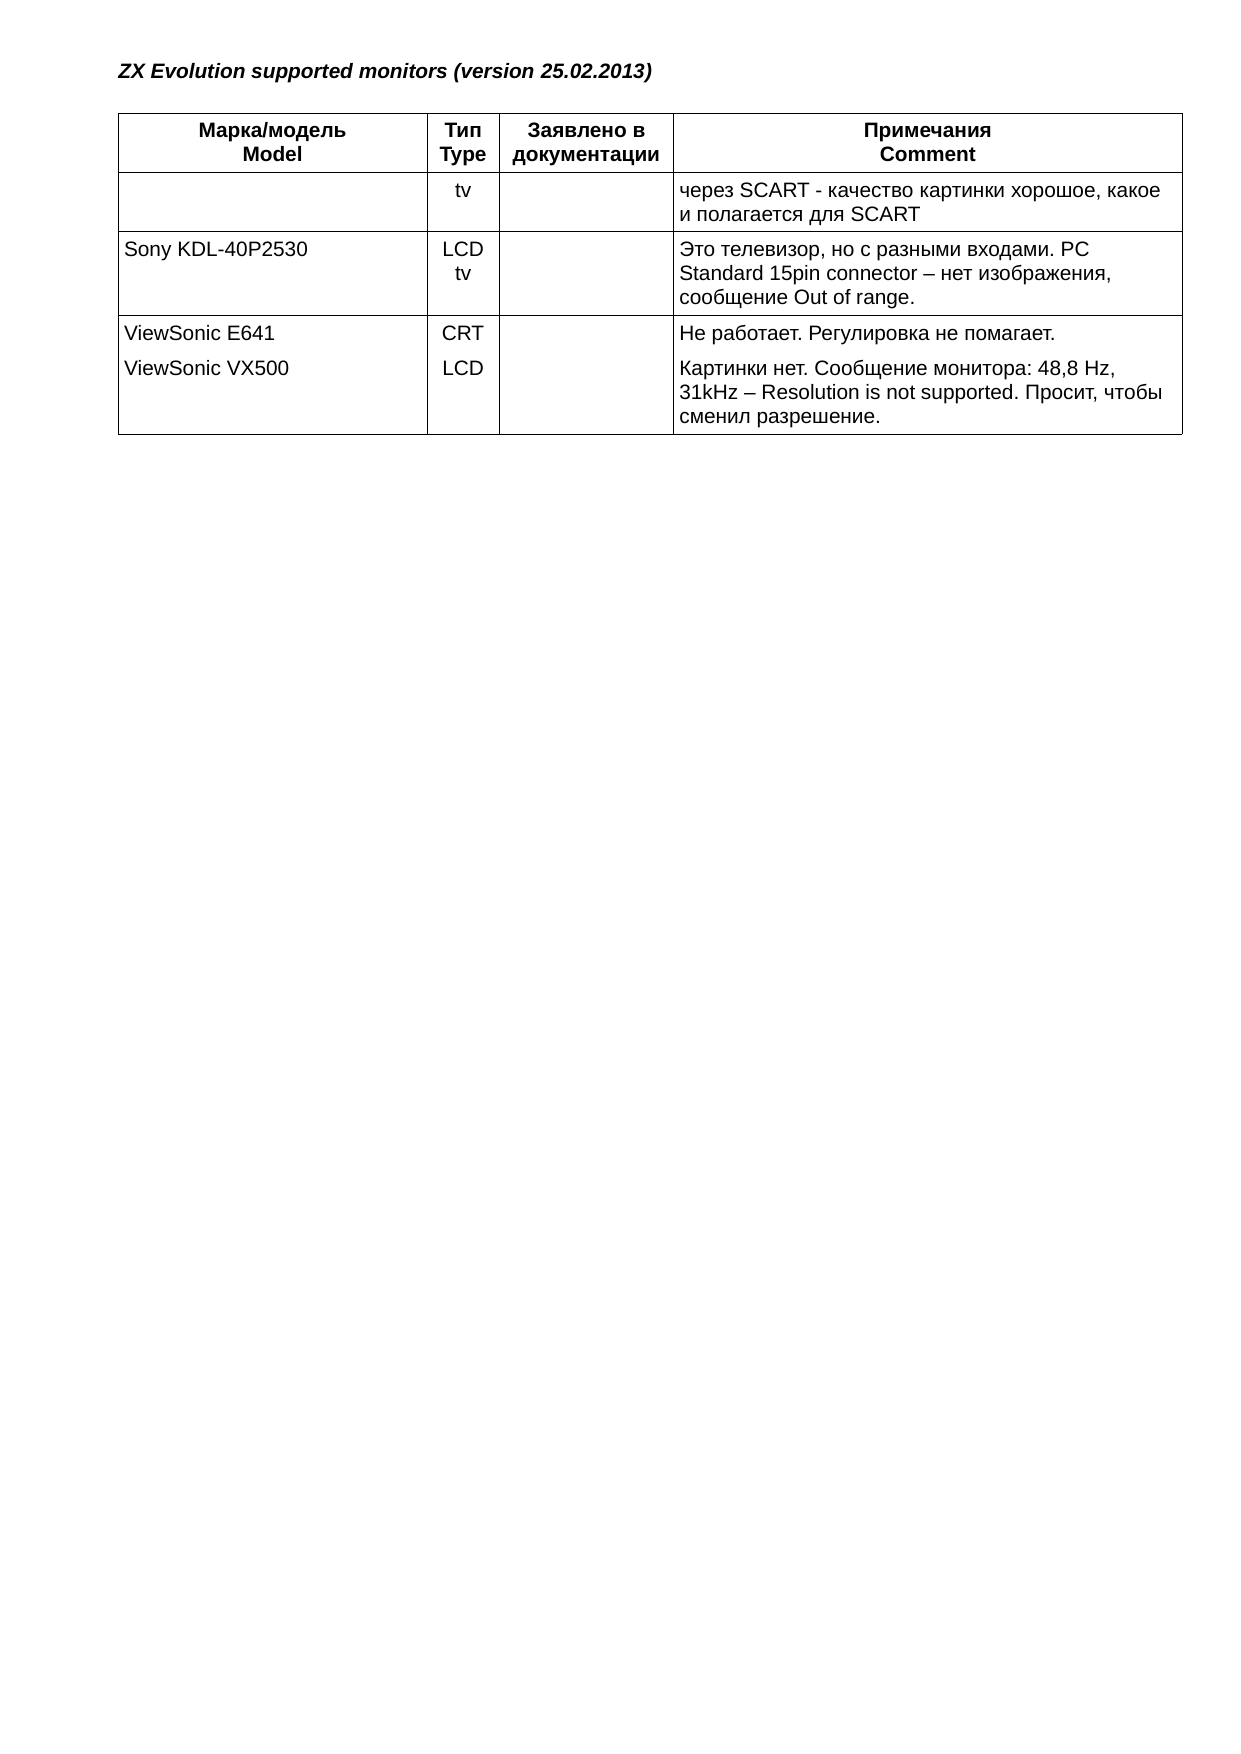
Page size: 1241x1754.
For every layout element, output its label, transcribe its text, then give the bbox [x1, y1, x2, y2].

table_cell LCD tv [428, 232, 499, 315]
table_cell tv [428, 173, 499, 231]
table_cell [500, 232, 673, 315]
table_cell LCD [428, 350, 499, 434]
table_header Тип Type [428, 114, 499, 172]
table_cell через SCART - качество картинки хорошое, какое и полагается для SCART [674, 173, 1182, 231]
table_cell [119, 173, 427, 231]
table_cell [500, 350, 673, 434]
table_cell Не работает. Регулировка не помагает. [674, 316, 1182, 350]
table_header Марка/модель Model [119, 114, 427, 172]
table_cell ViewSonic E641 [119, 316, 427, 350]
table_cell Это телевизор, но с разными входами. PC Standard 15pin connector – нет изображения, сообщение Out of range. [674, 232, 1182, 315]
table_cell Sony KDL-40P2530 [119, 232, 427, 315]
table_header Заявлено в документации [500, 114, 673, 172]
table_cell [500, 316, 673, 350]
table_cell Картинки нет. Сообщение монитора: 48,8 Hz, 31kHz – Resolution is not supported. Просит, чтобы сменил разрешение. [674, 350, 1182, 434]
table_cell [500, 173, 673, 231]
table_cell CRT [428, 316, 499, 350]
table_header Примечания Comment [674, 114, 1182, 172]
table_cell ViewSonic VX500 [119, 350, 427, 434]
